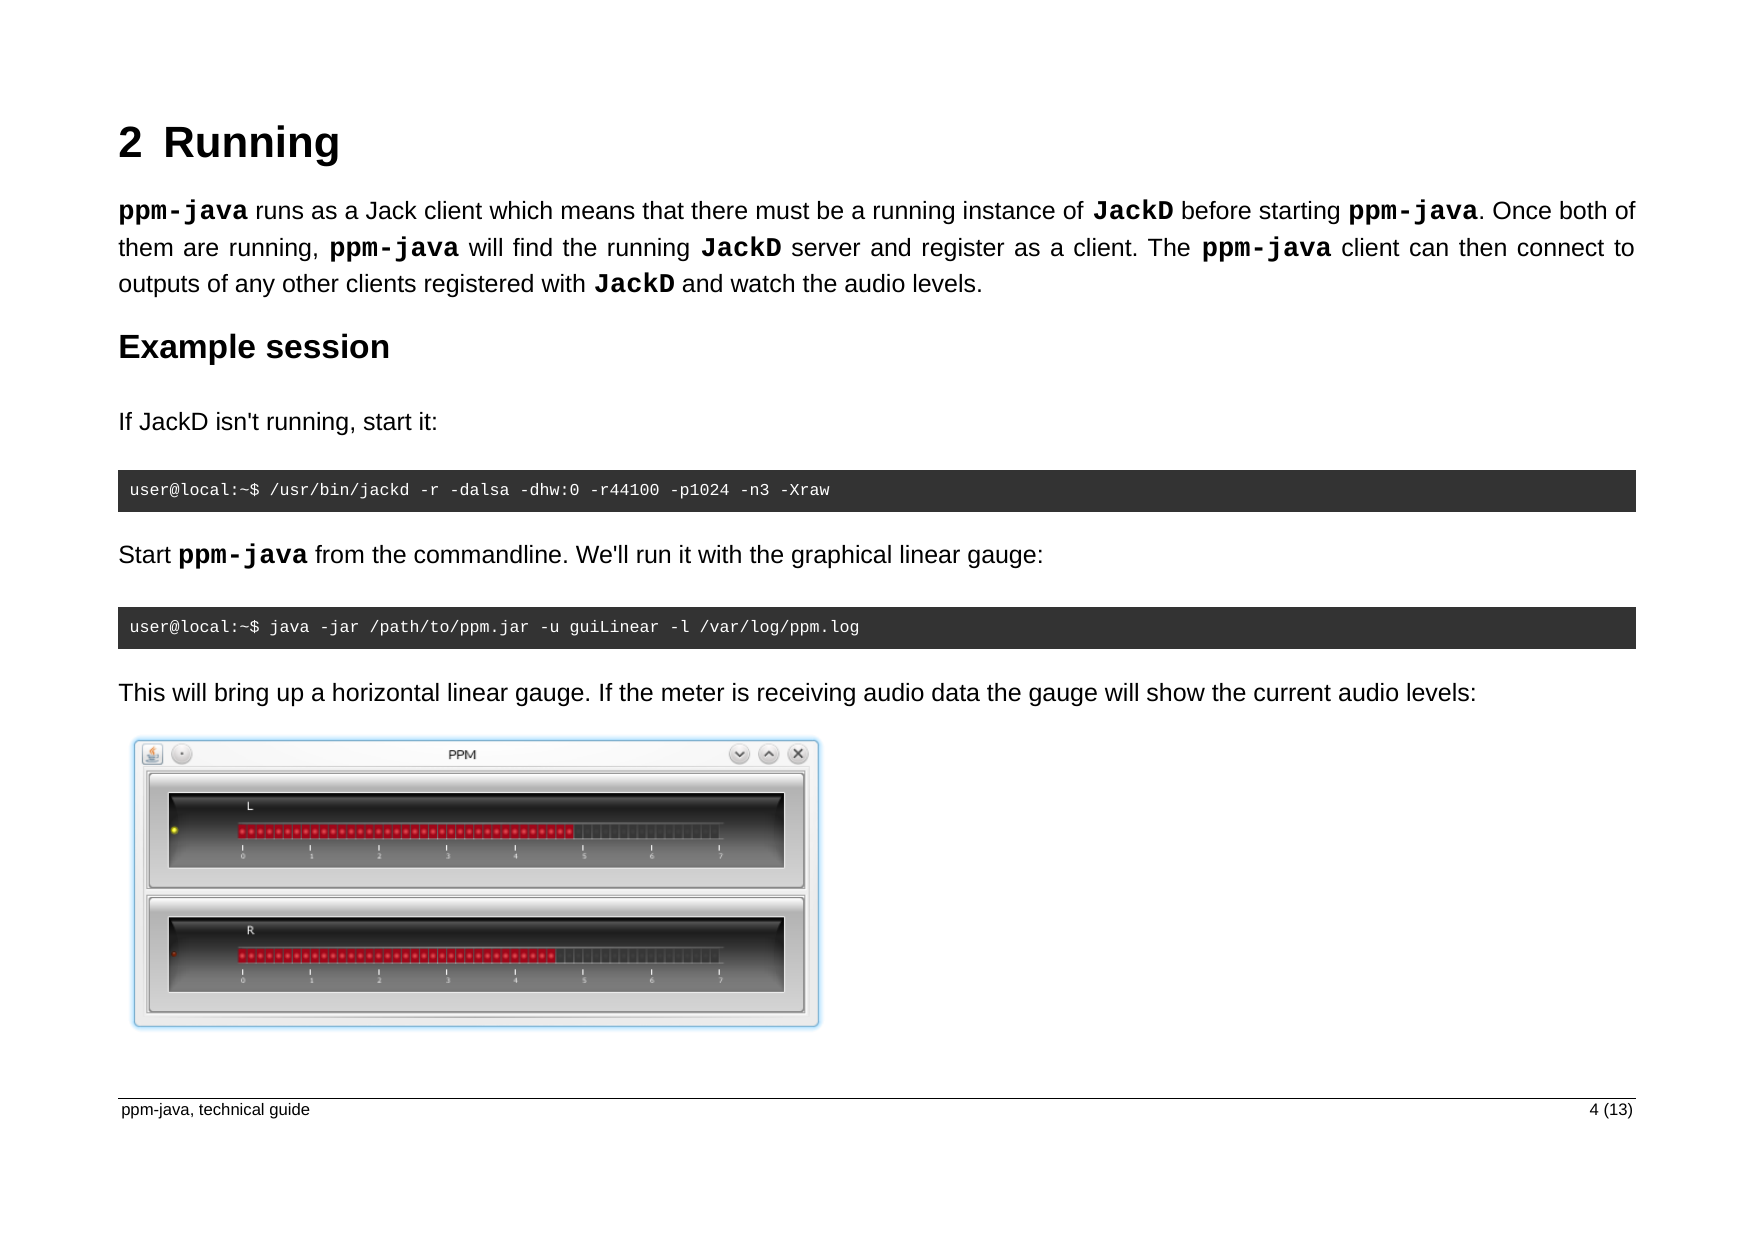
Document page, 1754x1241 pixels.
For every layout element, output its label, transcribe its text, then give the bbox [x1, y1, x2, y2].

text This will bring up a horizontal linear gauge. If the meter is receiving audio data the gauge will show the current audio levels: [118, 678, 1636, 706]
list user@local:~$ /usr/bin/jackd -r -dalsa -dhw:0 -r44100 -p1024 -n3 -Xraw [126, 479, 1627, 503]
text Start ppm-java from the commandline. We'll run it with the graphical linear gauge: [118, 541, 1636, 572]
list user@local:~$ java -jar /path/to/ppm.jar -u guiLinear -l /var/log/ppm.log [126, 616, 1627, 641]
subtitle Example session [118, 328, 1636, 365]
subtitle Running [118, 118, 1636, 167]
text ppm-java runs as a Jack client which means that there must be a running instance of JackD before starting ppm-java. Once both of them are running, ppm-java will find the running JackD server and register as a client. The ppm-java client can then connect to outputs of any other clients registered with JackD and watch the audio levels. [118, 196, 1636, 301]
text If JackD isn't running, start it: [118, 407, 1636, 435]
picture [125, 731, 828, 1036]
